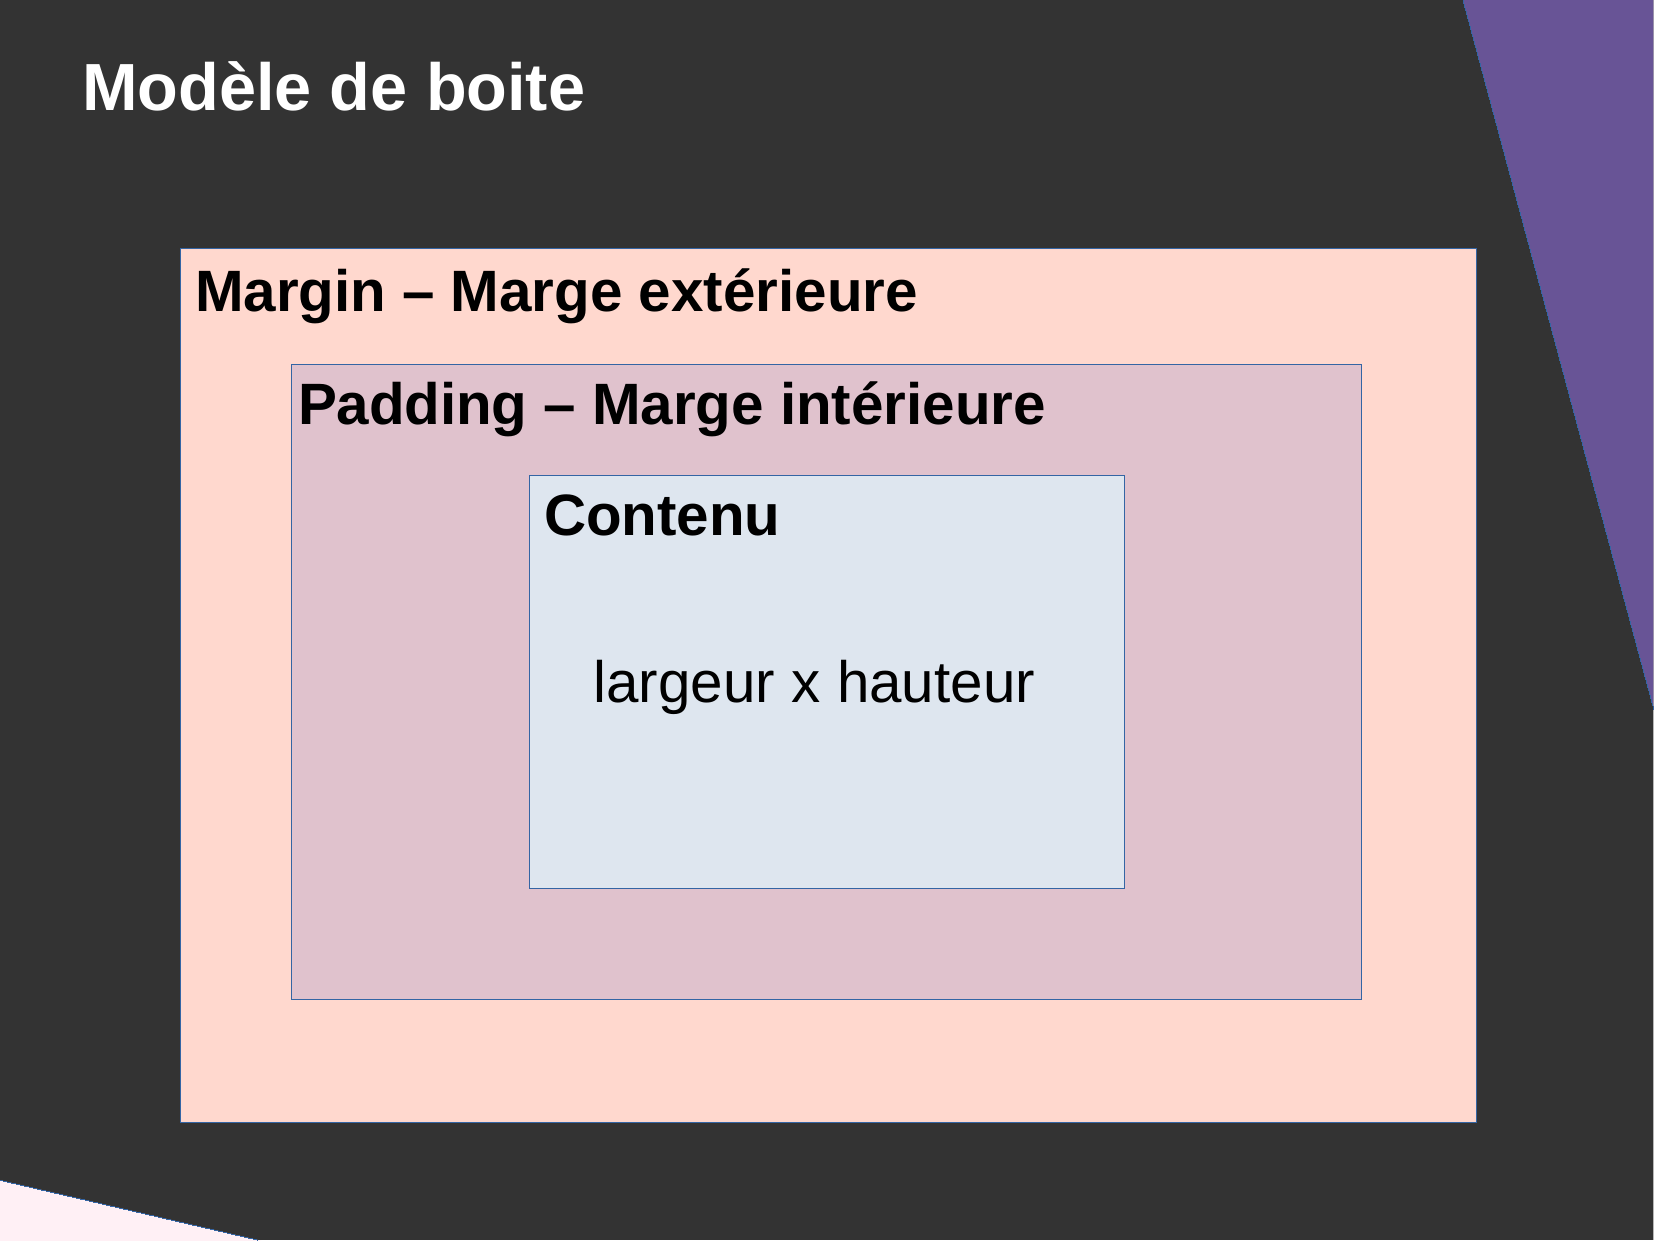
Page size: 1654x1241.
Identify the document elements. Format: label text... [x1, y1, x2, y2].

text_box [0, 1180, 262, 1241]
text_box largeur x hauteur [578, 642, 1075, 723]
text_box Margin – Marge extérieure [180, 250, 1173, 331]
text_box Contenu [529, 475, 1512, 565]
title Modèle de boite [82, 49, 1571, 130]
text_box [180, 248, 1477, 1123]
text_box Padding – Marge intérieure [283, 364, 1276, 445]
text_box [1463, 0, 1654, 710]
